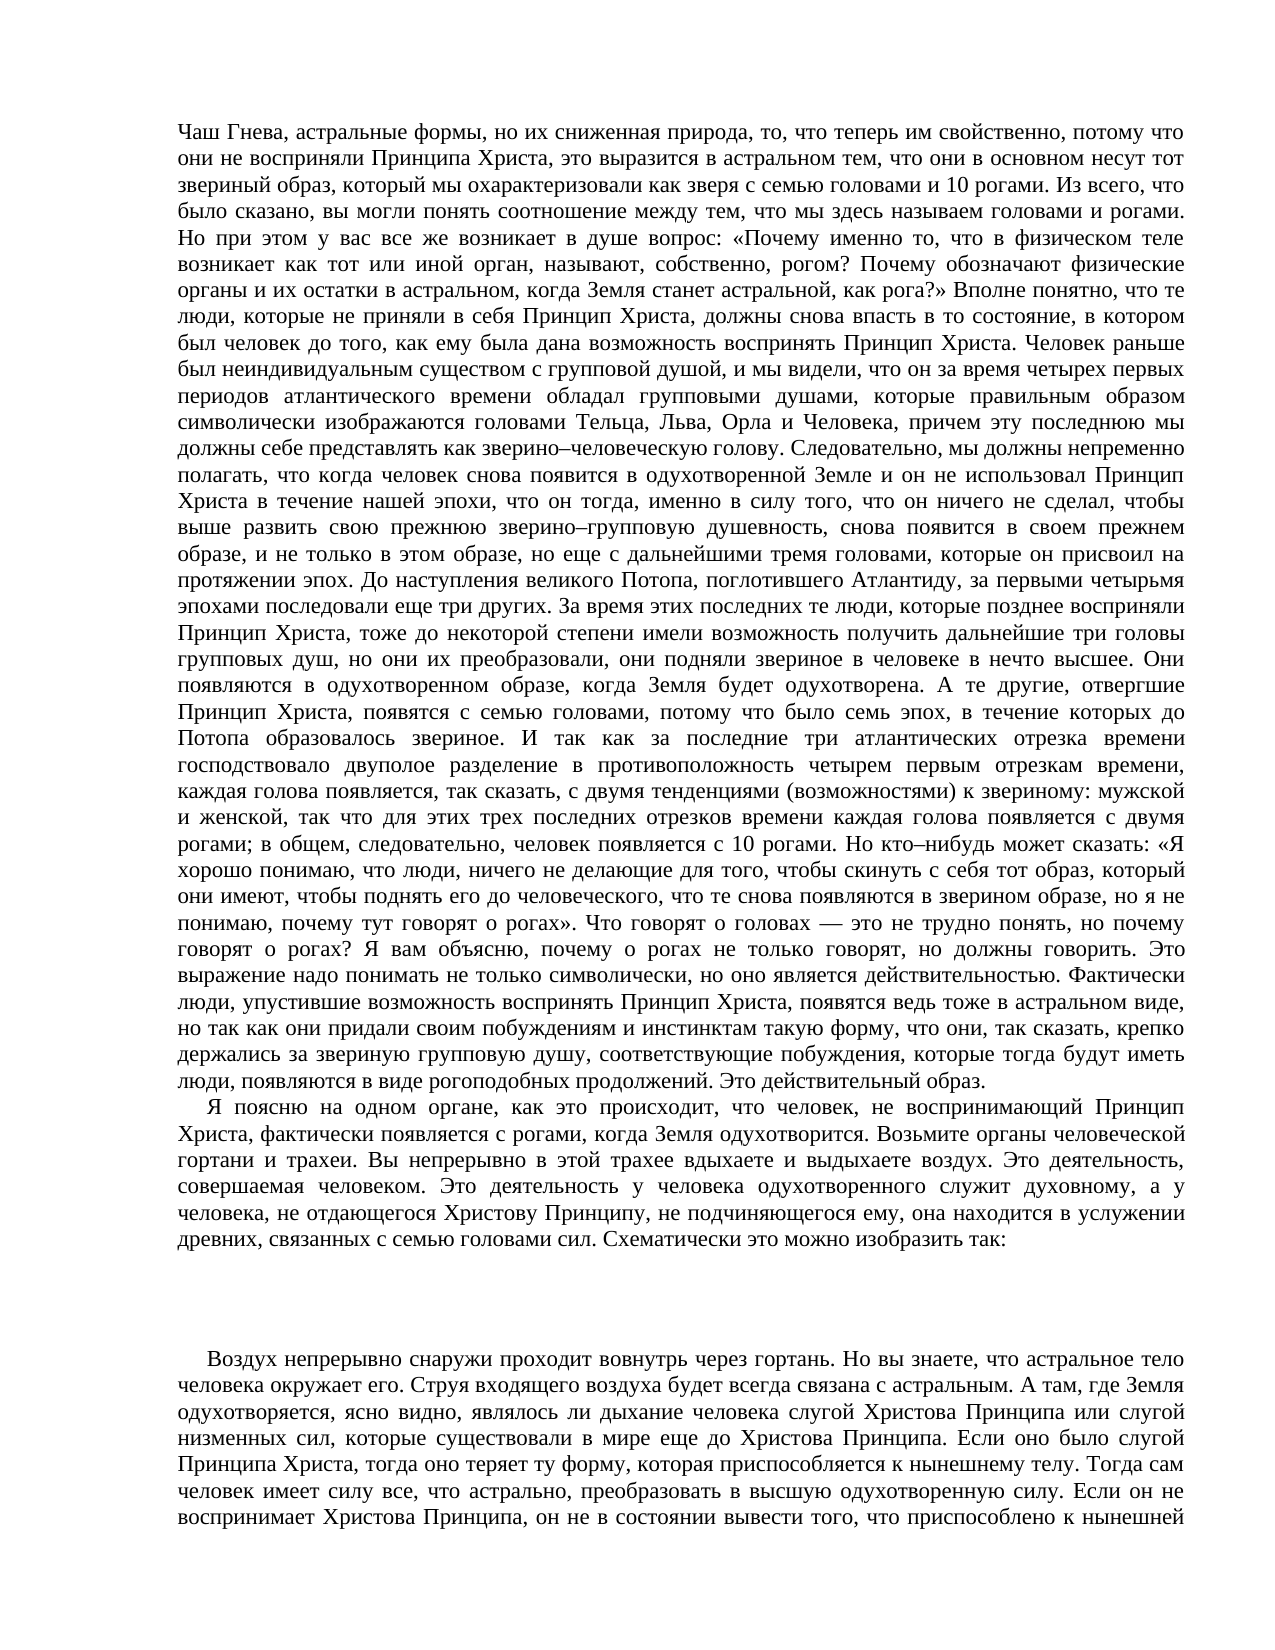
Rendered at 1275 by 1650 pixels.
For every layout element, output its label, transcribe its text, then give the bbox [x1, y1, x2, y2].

text Я поясню на одном органе, как это происходит, что человек, не воспринимающий Принцип Христа, фактически появляется с рогами, когда Земля одухотворится. Возьмите органы человеческой гортани и трахеи. Вы непрерывно в этой трахее вдыхаете и выдыхаете воздух. Это деятельность, совершаемая человеком. Это деятельность у человека одухотворенного служит духовному, а у человека, не отдающегося Христову Принципу, не подчиняющегося ему, она находится в услужении древних, связанных с семью головами сил. Схематически это можно изобразить так: [177, 1093, 1186, 1251]
text Воздух непрерывно снаружи проходит вовнутрь через гортань. Но вы знаете, что астральное тело человека окружает его. Струя входящего воздуха будет всегда связана с астральным. А там, где Земля одухотворяется, ясно видно, являлось ли дыхание человека слугой Христова Принципа или слугой низменных сил, которые существовали в мире еще до Христова Принципа. Если оно было слугой Принципа Христа, тогда оно теряет ту форму, которая приспособляется к нынешнему телу. Тогда сам человек имеет силу все, что астрально, преобразовать в высшую одухотворенную силу. Если он не воспринимает Христова Принципа, он не в состоянии вывести того, что приспособлено к нынешней [177, 1345, 1186, 1529]
text Чаш Гнева, астральные формы, но их сниженная природа, то, что теперь им свойственно, потому что они не восприняли Принципа Христа, это выразится в астральном тем, что они в основном несут тот звериный образ, который мы охарактеризовали как зверя с семью головами и 10 рогами. Из всего, что было сказано, вы могли понять соотношение между тем, что мы здесь называем головами и рогами. Но при этом у вас все же возникает в душе вопрос: «Почему именно то, что в физическом теле возникает как тот или иной орган, называют, собственно, рогом? Почему обозначают физические органы и их остатки в астральном, когда Земля станет астральной, как рога?» Вполне понятно, что те люди, которые не приняли в себя Принцип Христа, должны снова впасть в то состояние, в котором был человек до того, как ему была дана возможность воспринять Принцип Христа. Человек раньше был неиндивидуальным существом с групповой душой, и мы видели, что он за время четырех первых периодов атлантического времени обладал групповыми душами, которые правильным образом символически изображаются головами Тельца, Льва, Орла и Человека, причем эту последнюю мы должны себе представлять как зверино–человеческую голову. Следовательно, мы должны непременно полагать, что когда человек снова появится в одухотворенной Земле и он не использовал Принцип Христа в течение нашей эпохи, что он тогда, именно в силу того, что он ничего не сделал, чтобы выше развить свою прежнюю зверино–групповую душевность, снова появится в своем прежнем образе, и не только в этом образе, но еще с дальнейшими тремя головами, которые он присвоил на протяжении эпох. До наступления великого Потопа, поглотившего Атлантиду, за первыми четырьмя эпохами последовали еще три других. За время этих последних те люди, которые позднее восприняли Принцип Христа, тоже до некоторой степени имели возможность получить дальнейшие три головы групповых душ, но они их преобразовали, они подняли звериное в человеке в нечто высшее. Они появляются в одухотворенном образе, когда Земля будет одухотворена. А те другие, отвергшие Принцип Христа, появятся с семью головами, потому что было семь эпох, в течение которых до Потопа образовалось звериное. И так как за последние три атлантических отрезка времени господствовало двуполое разделение в противоположность четырем первым отрезкам времени, каждая голова появляется, так сказать, с двумя тенденциями (возможностями) к звериному: мужской и женской, так что для этих трех последних отрезков времени каждая голова появляется с двумя рогами; в общем, следовательно, человек появляется с 10 рогами. Но кто–нибудь может сказать: «Я хорошо понимаю, что люди, ничего не делающие для того, чтобы скинуть с себя тот образ, который они имеют, чтобы поднять его до человеческого, что те снова появляются в зверином образе, но я не понимаю, почему тут говорят о рогах». Что говорят о головах — это не трудно понять, но почему говорят о рогах? Я вам объясню, почему о рогах не только говорят, но должны говорить. Это выражение надо понимать не только символически, но оно является действительностью. Фактически люди, упустившие возможность воспринять Принцип Христа, появятся ведь тоже в астральном виде, но так как они придали своим побуждениям и инстинктам такую форму, что они, так сказать, крепко держались за звериную групповую душу, соответствующие побуждения, которые тогда будут иметь люди, появляются в виде рогоподобных продолжений. Это действительный образ. [177, 118, 1186, 1093]
